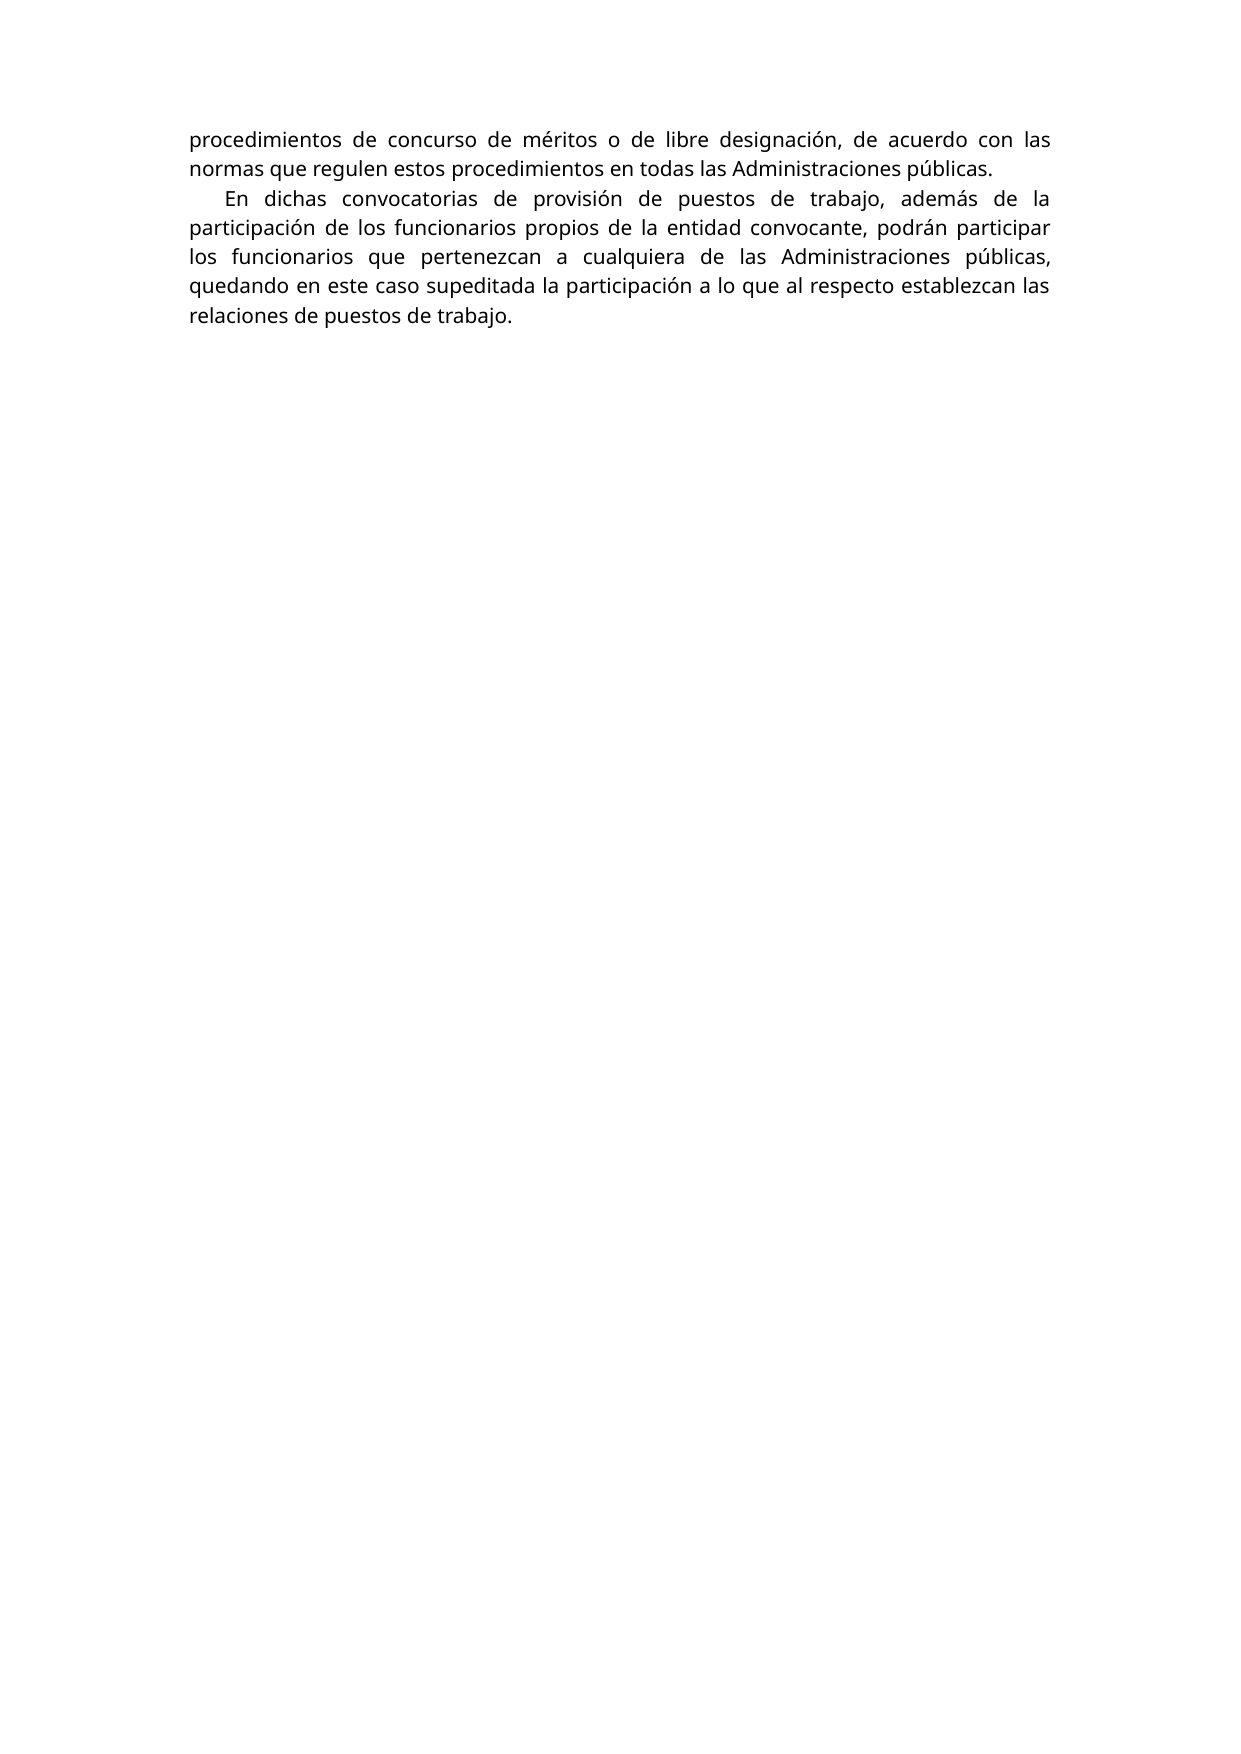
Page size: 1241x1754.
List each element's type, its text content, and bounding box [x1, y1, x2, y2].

text procedimientos de concurso de méritos o de libre designación, de acuerdo con las normas que regulen estos procedimientos en todas las Administraciones públicas. [189, 125, 1052, 183]
text En dichas convocatorias de provisión de puestos de trabajo, además de la participación de los funcionarios propios de la entidad convocante, podrán participar los funcionarios que pertenezcan a cualquiera de las Administraciones públicas, quedando en este caso supeditada la participación a lo que al respecto establezcan las relaciones de puestos de trabajo. [189, 184, 1051, 329]
